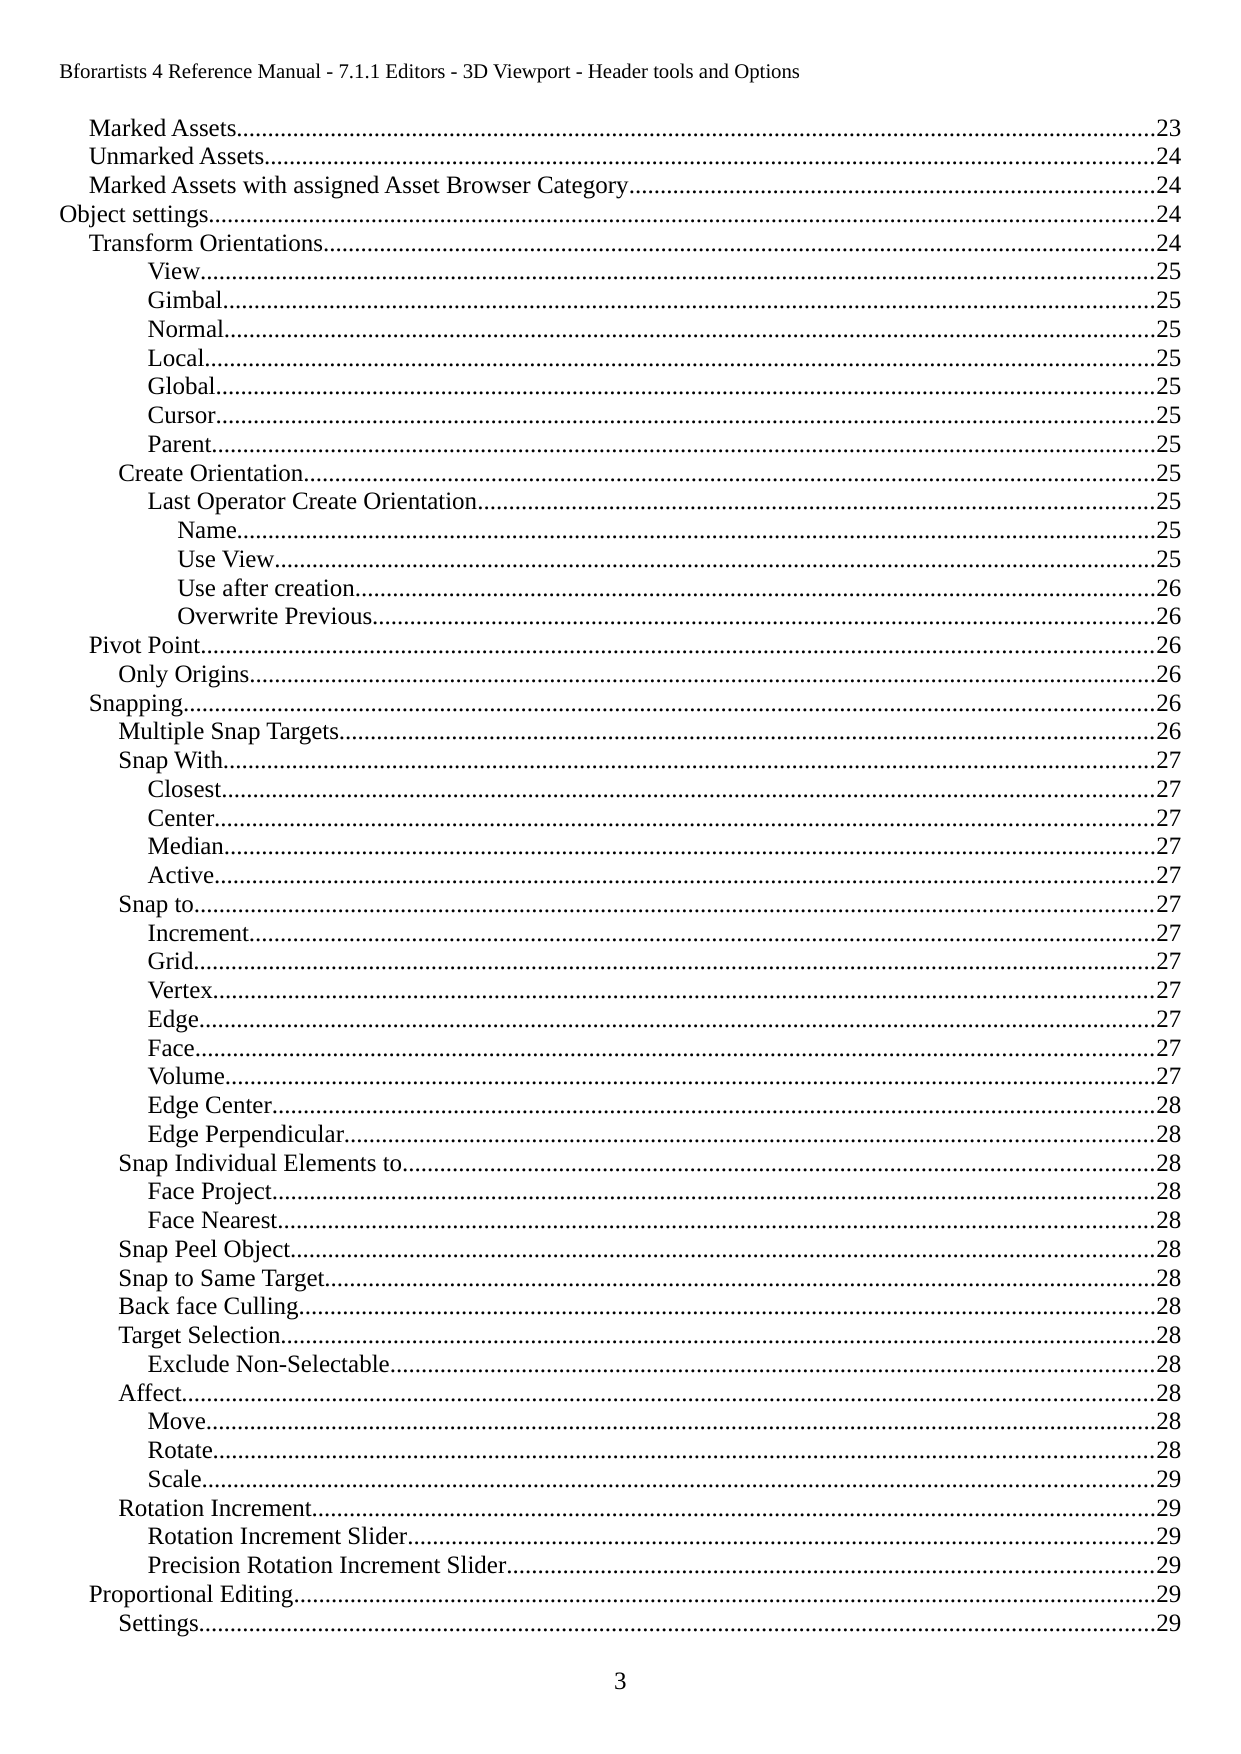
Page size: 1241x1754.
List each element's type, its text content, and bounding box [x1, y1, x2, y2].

text Face Nearest 28 [147, 1205, 1181, 1234]
text Snap Individual Elements to 28 [118, 1148, 1181, 1176]
text Create Orientation 25 [118, 458, 1181, 486]
text Back face Culling 28 [118, 1291, 1181, 1320]
text Snap to Same Target 28 [118, 1263, 1181, 1291]
text Edge Center 28 [147, 1090, 1181, 1119]
text Volume 27 [147, 1061, 1181, 1090]
text Unmarked Assets 24 [88, 141, 1181, 170]
text Scale 29 [147, 1464, 1181, 1493]
text Settings 29 [118, 1608, 1181, 1636]
text Normal 25 [147, 314, 1181, 343]
text Object settings 24 [59, 199, 1181, 228]
text Edge Perpendicular 28 [147, 1119, 1181, 1148]
text View 25 [147, 256, 1181, 285]
text Affect 28 [118, 1378, 1181, 1406]
text Proportional Editing 29 [88, 1579, 1181, 1608]
text Face 27 [147, 1033, 1181, 1061]
text Multiple Snap Targets 26 [118, 716, 1181, 745]
text Overwrite Previous 26 [177, 601, 1181, 630]
text Parent 25 [147, 429, 1181, 458]
text Snapping 26 [88, 688, 1181, 716]
text Increment 27 [147, 918, 1181, 946]
text Target Selection 28 [118, 1320, 1181, 1349]
text Active 27 [147, 860, 1181, 889]
text Snap With 27 [118, 745, 1181, 774]
text Median 27 [147, 831, 1181, 860]
text Local 25 [147, 343, 1181, 371]
text Rotation Increment 29 [118, 1493, 1181, 1521]
text Marked Assets with assigned Asset Browser Category 24 [88, 170, 1181, 199]
text Last Operator Create Orientation 25 [147, 486, 1181, 515]
text Marked Assets 23 [88, 113, 1181, 141]
text Pivot Point 26 [88, 630, 1181, 659]
text Rotate 28 [147, 1435, 1181, 1464]
text Vertex 27 [147, 975, 1181, 1004]
text Edge 27 [147, 1004, 1181, 1033]
text Transform Orientations 24 [88, 228, 1181, 256]
text Closest 27 [147, 774, 1181, 803]
text Gimbal 25 [147, 285, 1181, 314]
text Precision Rotation Increment Slider 29 [147, 1550, 1181, 1579]
text Only Origins 26 [118, 659, 1181, 688]
text Exclude Non-Selectable 28 [147, 1349, 1181, 1378]
text Rotation Increment Slider 29 [147, 1521, 1181, 1550]
text Use after creation 26 [177, 573, 1181, 601]
text Cursor 25 [147, 400, 1181, 429]
text Name 25 [177, 515, 1181, 544]
text Use View 25 [177, 544, 1181, 573]
text Snap to 27 [118, 889, 1181, 918]
text Center 27 [147, 803, 1181, 831]
text Move 28 [147, 1406, 1181, 1435]
text Snap Peel Object 28 [118, 1234, 1181, 1263]
text Grid 27 [147, 946, 1181, 975]
text Face Project 28 [147, 1176, 1181, 1205]
text Global 25 [147, 371, 1181, 400]
